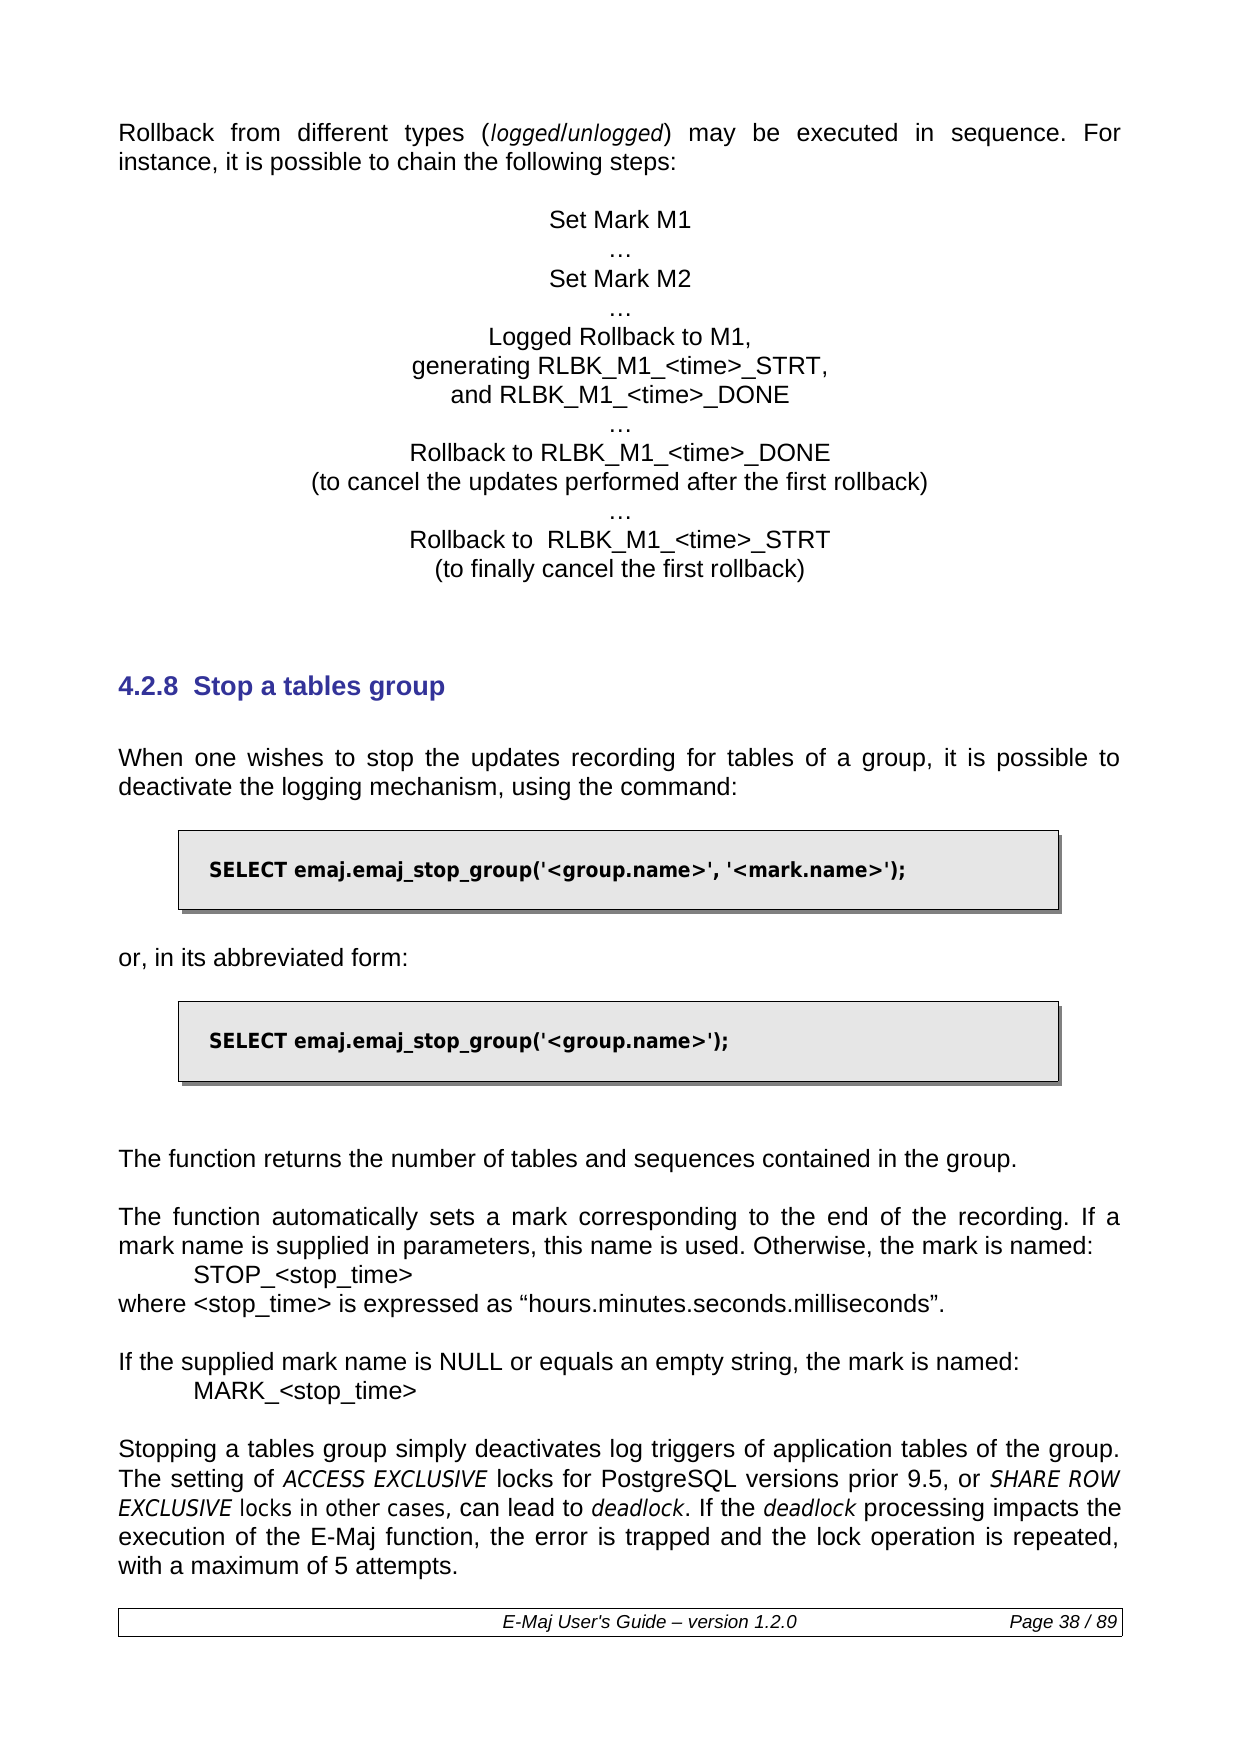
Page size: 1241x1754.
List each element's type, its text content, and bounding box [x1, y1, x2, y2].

text Stopping a tables group simply deactivates log triggers of application tables of the group. The setting of ACCESS EXCLUSIVE locks for PostgreSQL versions prior 9.5, or SHARE ROW EXCLUSIVE locks in other cases, can lead to deadlock. If the deadlock processing impacts the execution of the E-Maj function, the error is trapped and the lock operation is repeated, with a maximum of 5 attempts. [118, 1434, 1122, 1580]
text SELECT emaj.emaj_stop_group('<group.name>', '<mark.name>'); [179, 854, 1058, 879]
text Rollback from different types (logged/unlogged) may be executed in sequence. For instance, it is possible to chain the following steps: [118, 118, 1122, 176]
text MARK_<stop_time> [118, 1376, 1122, 1405]
text or, in its abbreviated form: [118, 943, 1122, 972]
text Logged Rollback to M1, generating RLBK_M1_<time>_STRT, and RLBK_M1_<time>_DONE [118, 322, 1122, 409]
text Set Mark M1 [118, 205, 1122, 234]
text … [118, 496, 1122, 525]
text SELECT emaj.emaj_stop_group('<group.name>'); [179, 1026, 1058, 1050]
text When one wishes to stop the updates recording for tables of a group, it is possible to deactivate the logging mechanism, using the command: [118, 743, 1122, 801]
text STOP_<stop_time> [118, 1260, 1122, 1289]
text Set Mark M2 [118, 263, 1122, 292]
text If the supplied mark name is NULL or equals an empty string, the mark is named: [118, 1347, 1122, 1376]
text Rollback to RLBK_M1_<time>_DONE (to cancel the updates performed after the first rollback) [118, 438, 1122, 496]
text … [118, 292, 1122, 322]
text The function automatically sets a mark corresponding to the end of the recording. If a mark name is supplied in parameters, this name is used. Otherwise, the mark is named: [118, 1202, 1122, 1260]
text The function returns the number of tables and sequences contained in the group. [118, 1144, 1122, 1173]
subtitle Stop a tables group [118, 670, 1122, 701]
text … [118, 234, 1122, 263]
text where <stop_time> is expressed as “hours.minutes.seconds.milliseconds”. [118, 1289, 1122, 1318]
text … [118, 409, 1122, 438]
text Rollback to RLBK_M1_<time>_STRT (to finally cancel the first rollback) [118, 525, 1122, 583]
